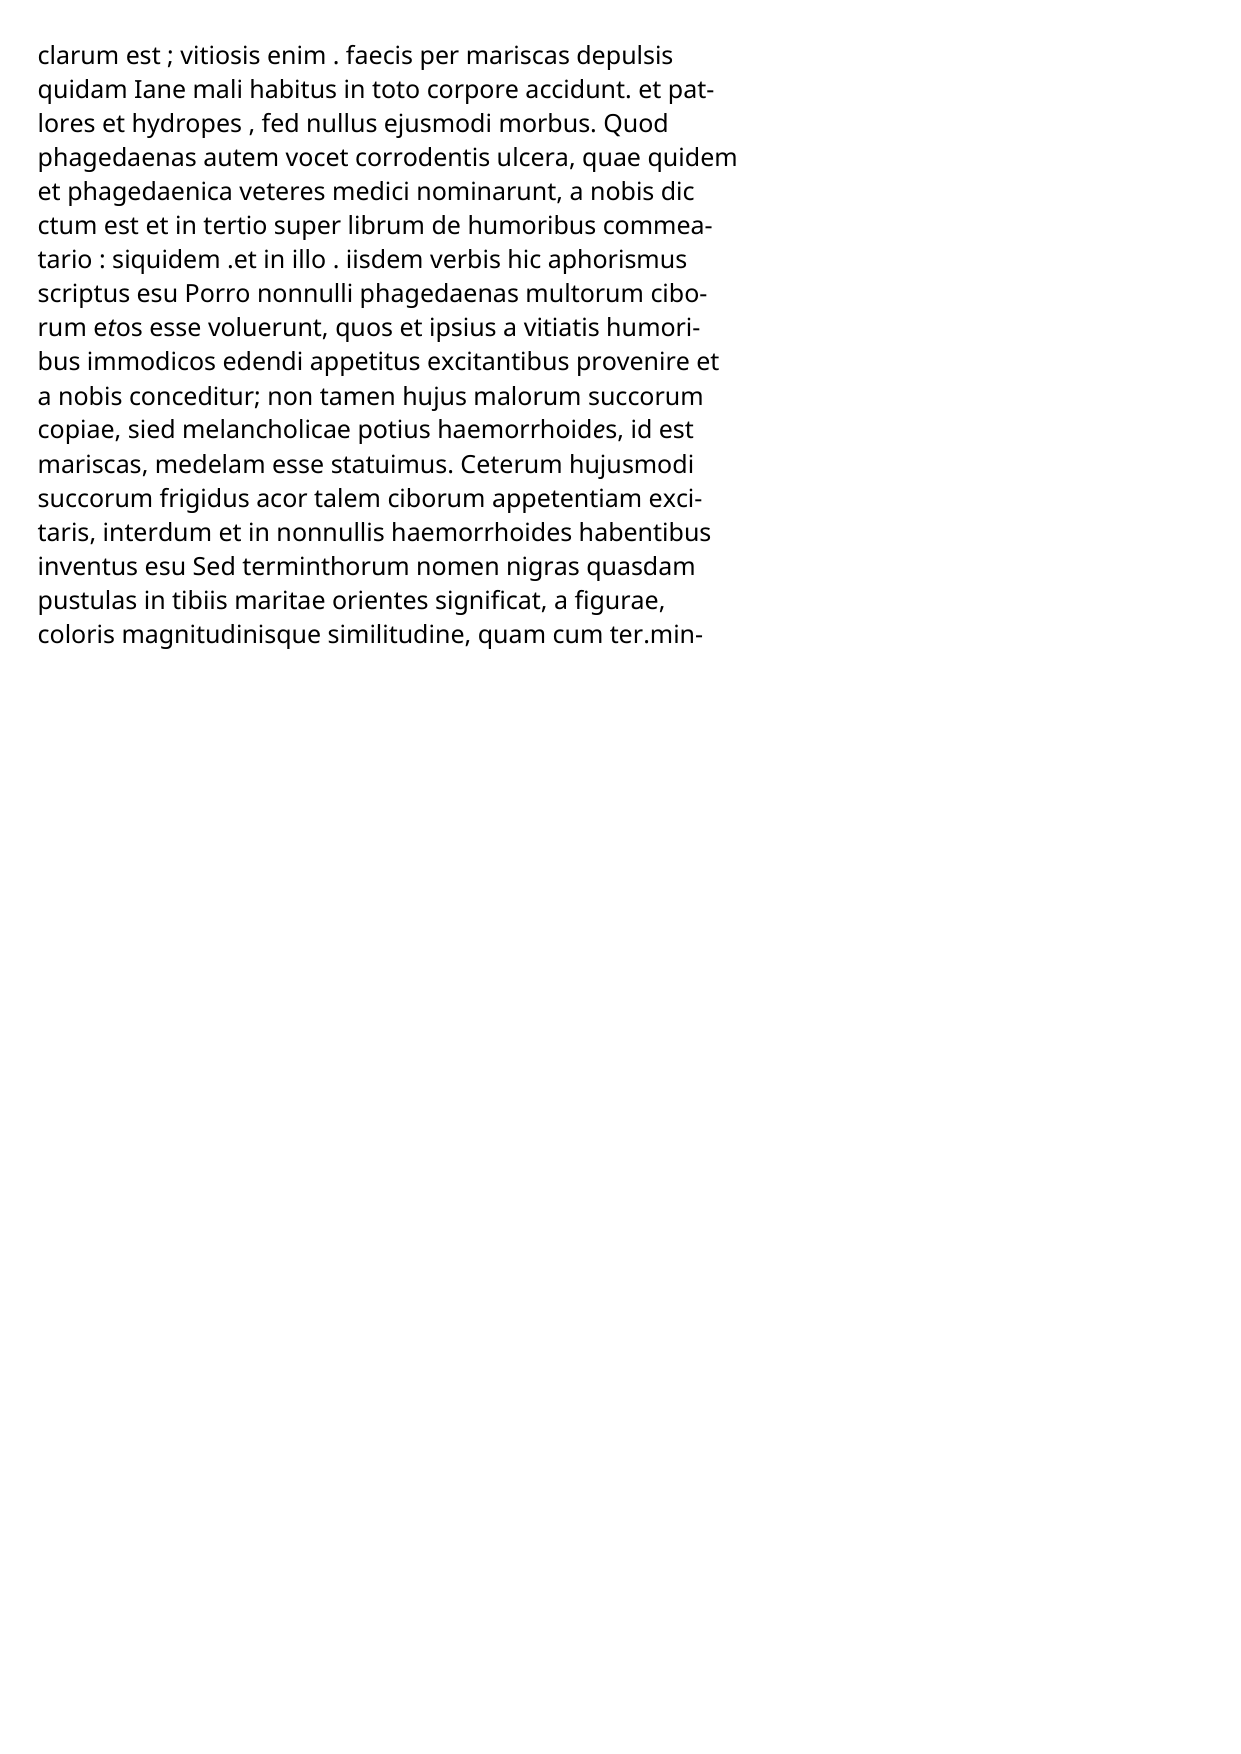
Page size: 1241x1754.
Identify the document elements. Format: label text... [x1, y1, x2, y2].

text clarum est ; vitiosis enim . faecis per mariscas depulsis quidam Iane mali habitus in toto corpore accidunt. et pat- lores et hydropes , fed nullus ejusmodi morbus. Quod phagedaenas autem vocet corrodentis ulcera, quae quidem et phagedaenica veteres medici nominarunt, a nobis dic ctum est et in tertio super librum de humoribus commea- tario : siquidem .et in illo . iisdem verbis hic aphorismus scriptus esu Porro nonnulli phagedaenas multorum cibo- rum etos esse voluerunt, quos et ipsius a vitiatis humori- bus immodicos edendi appetitus excitantibus provenire et a nobis conceditur; non tamen hujus malorum succorum copiae, sied melancholicae potius haemorrhoides, id est mariscas, medelam esse statuimus. Ceterum hujusmodi succorum frigidus acor talem ciborum appetentiam exci- taris, interdum et in nonnullis haemorrhoides habentibus inventus esu Sed terminthorum nomen nigras quasdam pustulas in tibiis maritae orientes significat, a figurae, coloris magnitudinisque similitudine, quam cum ter.min- [37, 37, 1203, 651]
